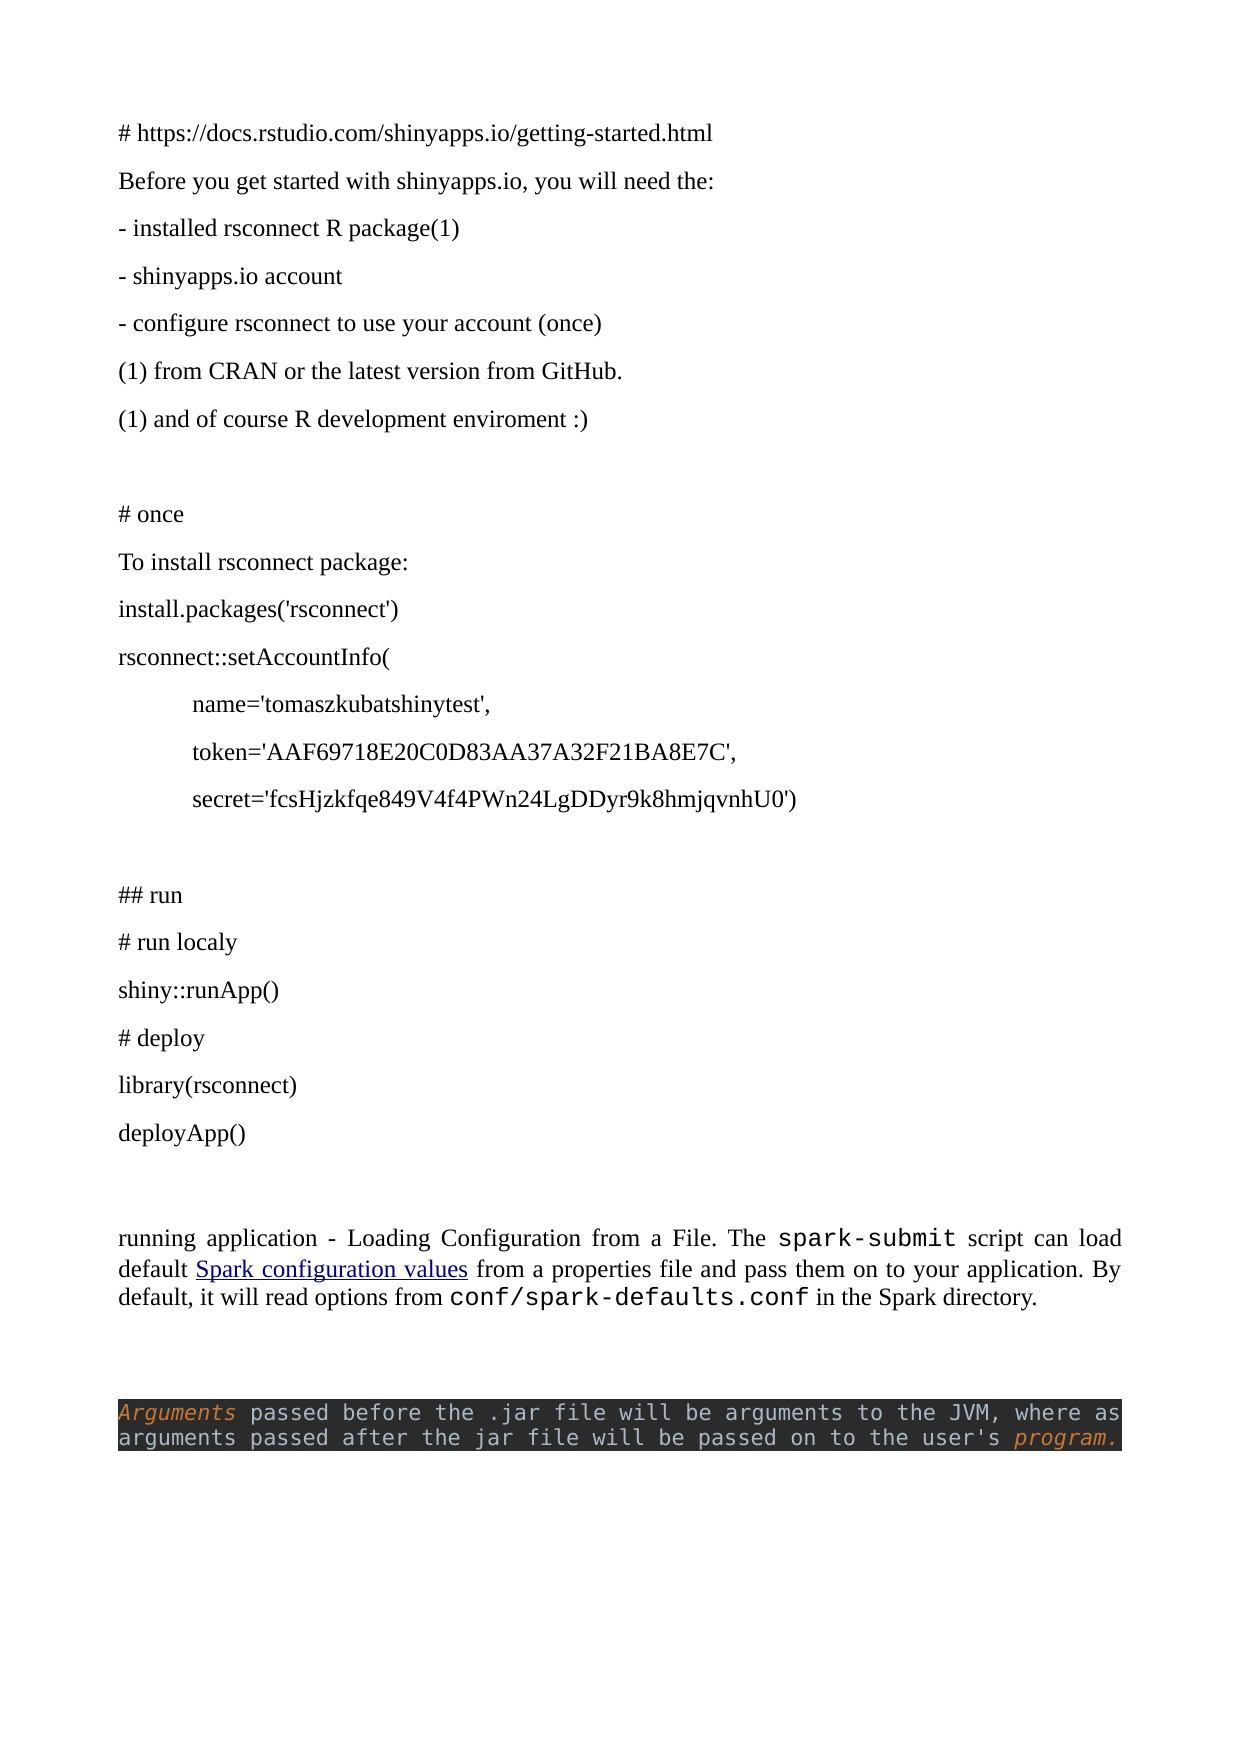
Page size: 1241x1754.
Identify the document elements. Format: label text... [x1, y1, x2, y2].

text token='AAF69718E20C0D83AA37A32F21BA8E7C', [118, 737, 1122, 766]
text To install rsconnect package: [118, 547, 1122, 575]
text # https://docs.rstudio.com/shinyapps.io/getting-started.html [118, 118, 1122, 147]
text # once [118, 499, 1122, 528]
text Arguments passed before the .jar file will be arguments to the JVM, where as arguments passed after the jar file will be passed on to the user's program. [118, 1399, 1122, 1451]
text ## run [118, 880, 1122, 908]
text deployApp() [118, 1118, 1122, 1147]
text (1) and of course R development enviroment :) [118, 404, 1122, 432]
text running application - Loading Configuration from a File. The spark-submit script can load default Spark configuration values from a properties file and pass them on to your application. By default, it will read options from conf/spark-defaults.conf in the Spark directory. [118, 1223, 1122, 1313]
text shiny::runApp() [118, 975, 1122, 1004]
text # deploy [118, 1023, 1122, 1051]
text install.packages('rsconnect') [118, 594, 1122, 623]
text - configure rsconnect to use your account (once) [118, 308, 1122, 337]
text rsconnect::setAccountInfo( [118, 642, 1122, 671]
text Before you get started with shinyapps.io, you will need the: [118, 166, 1122, 194]
text name='tomaszkubatshinytest', [118, 689, 1122, 718]
text - installed rsconnect R package(1) [118, 213, 1122, 242]
text # run localy [118, 927, 1122, 956]
text secret='fcsHjzkfqe849V4f4PWn24LgDDyr9k8hmjqvnhU0') [118, 784, 1122, 813]
text (1) from CRAN or the latest version from GitHub. [118, 356, 1122, 385]
text - shinyapps.io account [118, 261, 1122, 290]
text library(rsconnect) [118, 1070, 1122, 1099]
